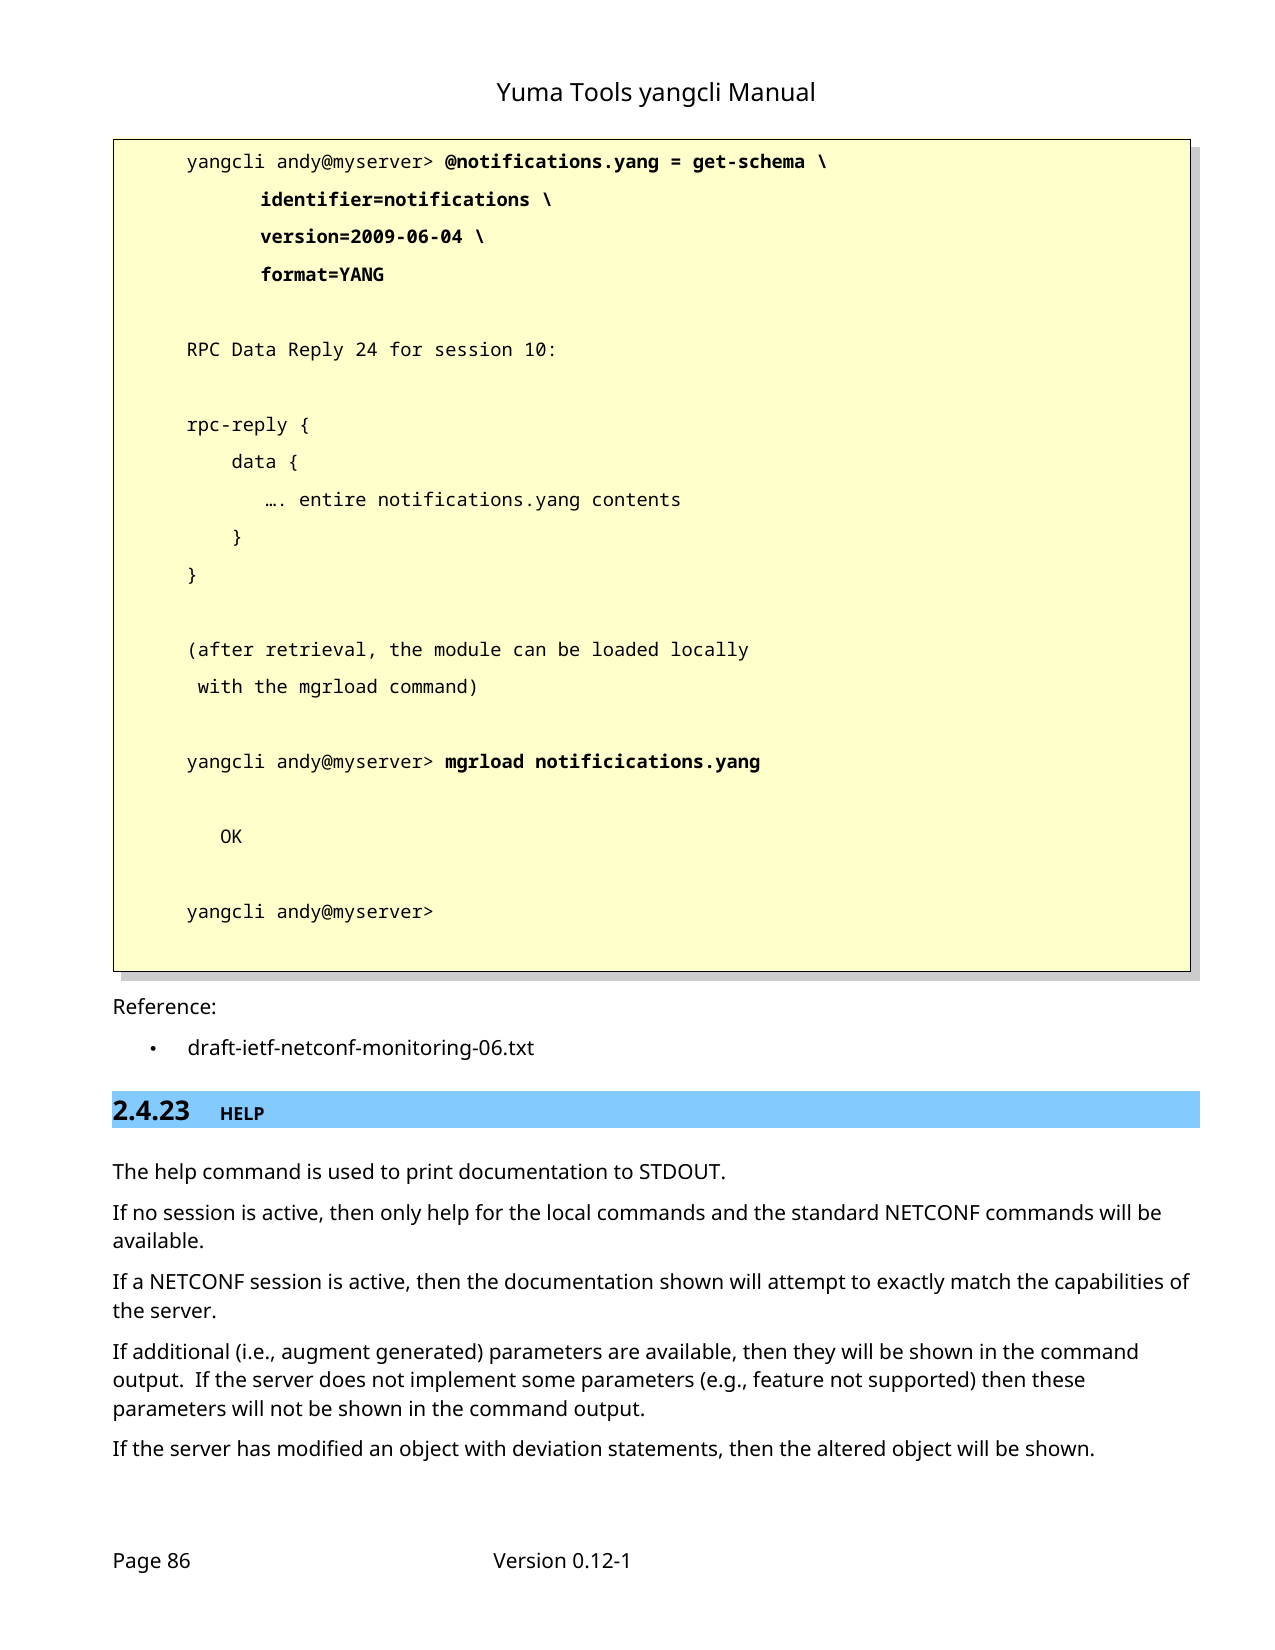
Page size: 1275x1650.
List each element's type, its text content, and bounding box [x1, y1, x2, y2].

text If additional (i.e., augment generated) parameters are available, then they will be shown in the command output. If the server does not implement some parameters (e.g., feature not supported) then these parameters will not be shown in the command output. [112, 1337, 1200, 1422]
text If a NETCONF session is active, then the documentation shown will attempt to exactly match the capabilities of the server. [112, 1267, 1200, 1324]
text identifier=notifications \ [114, 176, 1190, 212]
text data { [114, 438, 1190, 474]
text version=2009-06-04 \ [114, 213, 1190, 249]
text OK [114, 813, 1190, 849]
text If no session is active, then only help for the local commands and the standard NETCONF commands will be available. [112, 1198, 1200, 1255]
text (after retrieval, the module can be loaded locally [114, 626, 1190, 662]
text yangcli andy@myserver> mgrload notificications.yang [114, 738, 1190, 774]
text RPC Data Reply 24 for session 10: [114, 326, 1190, 362]
text yangcli andy@myserver> @notifications.yang = get-schema \ [114, 140, 1190, 174]
list draft-ietf-netconf-monitoring-06.txt [150, 1033, 1200, 1062]
text } [114, 513, 1190, 549]
subtitle help [112, 1091, 1200, 1128]
text Reference: [112, 992, 1200, 1021]
text } [114, 551, 1190, 587]
text with the mgrload command) [114, 663, 1190, 699]
text The help command is used to print documentation to STDOUT. [112, 1157, 1200, 1186]
text yangcli andy@myserver> [114, 888, 1190, 924]
text format=YANG [114, 251, 1190, 287]
text If the server has modified an object with deviation statements, then the altered object will be shown. [112, 1434, 1200, 1463]
text …. entire notifications.yang contents [114, 476, 1190, 512]
text rpc-reply { [114, 401, 1190, 437]
